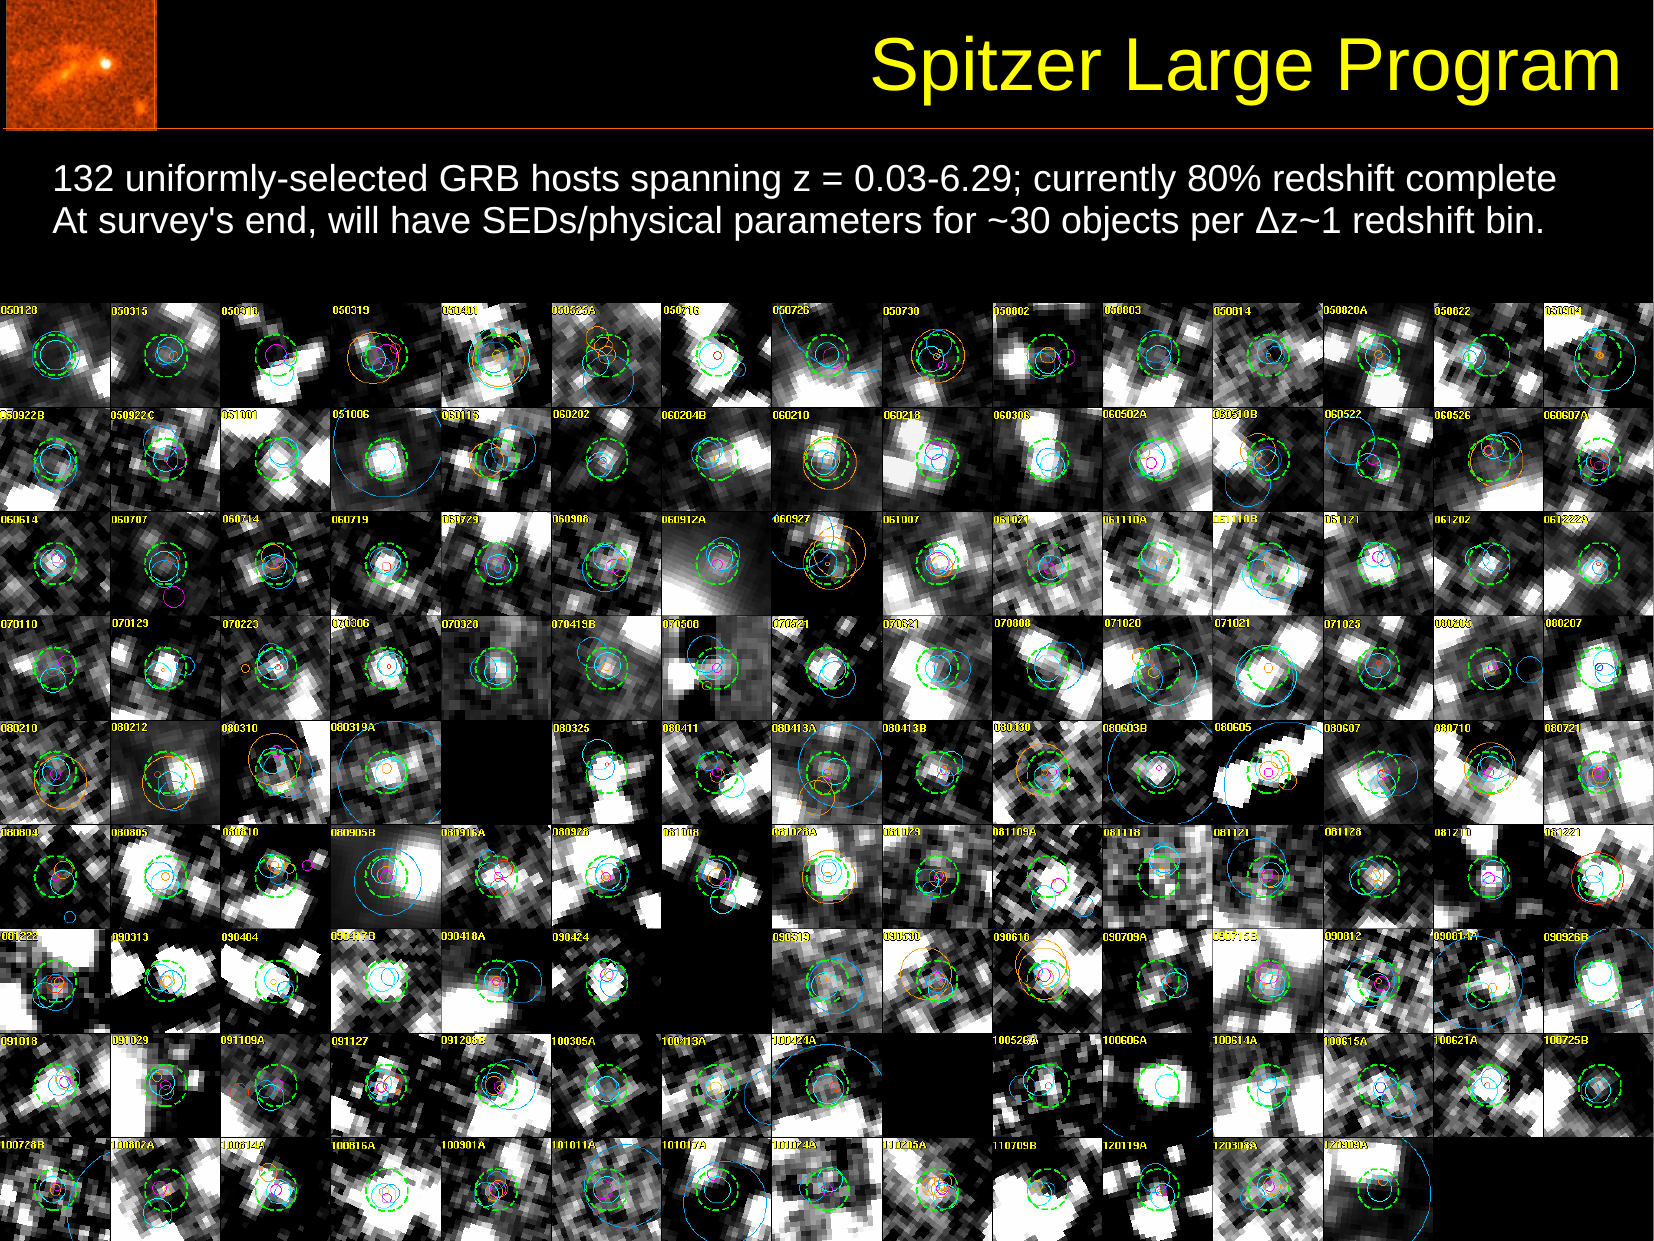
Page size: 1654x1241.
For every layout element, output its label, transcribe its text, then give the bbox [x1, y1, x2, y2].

title Spitzer Large Program [187, 21, 1624, 108]
picture [7, 0, 154, 128]
text_box 132 uniformly-selected GRB hosts spanning z = 0.03-6.29; currently 80% redshift complete At survey's end, will have SEDs/physical parameters for ~30 objects per Δz~1 redshift bin. [37, 150, 1576, 249]
picture [0, 303, 1654, 1241]
